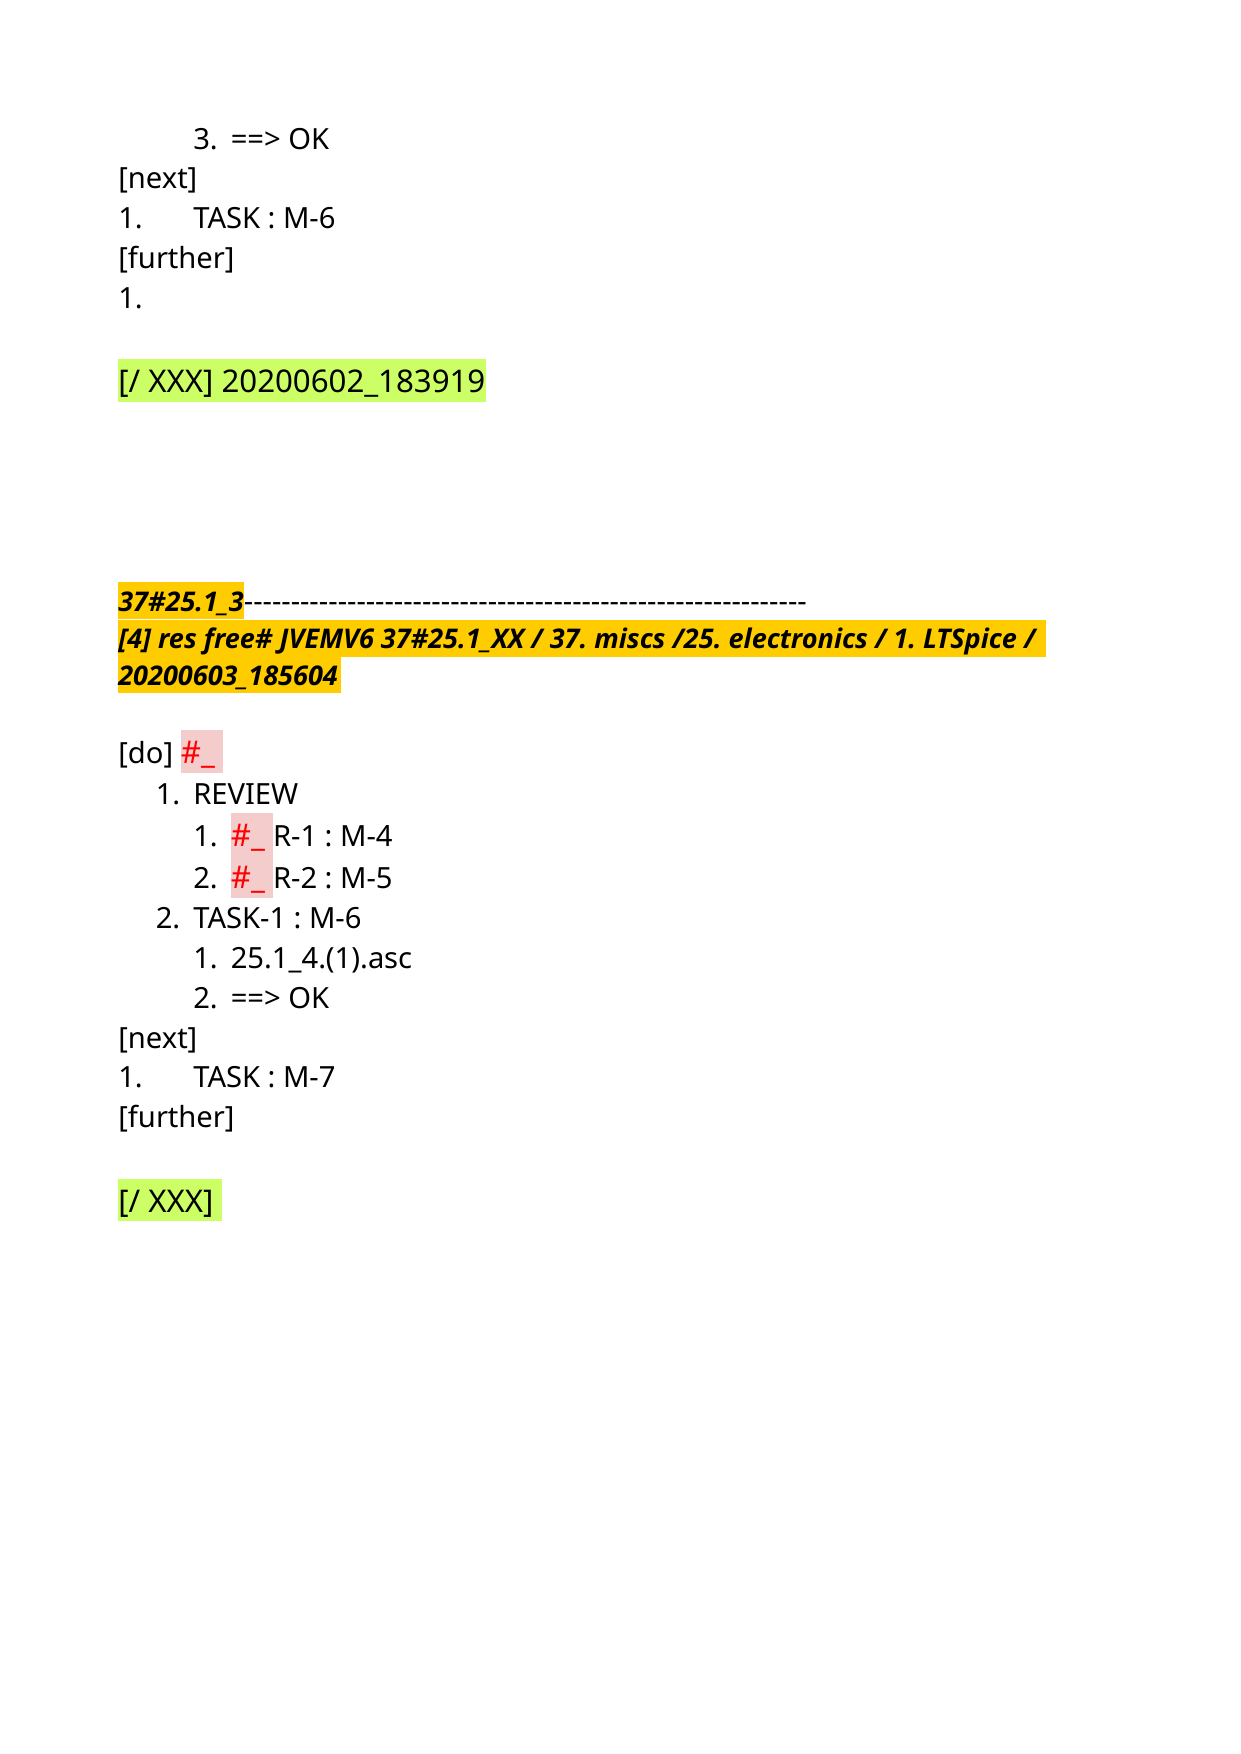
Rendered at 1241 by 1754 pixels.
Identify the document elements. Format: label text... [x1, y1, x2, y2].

text [further] [118, 1096, 1122, 1136]
list ==> OK [193, 118, 1122, 158]
list TASK-1 : M-6 [156, 898, 1122, 937]
text [next] [118, 1017, 1122, 1057]
list REVIEW [156, 773, 1122, 813]
text [do] #_ [118, 730, 1122, 773]
list #_ R-1 : M-4 [193, 813, 1122, 855]
list 25.1_4.(1).asc [193, 937, 1122, 977]
text [/ XXX] [118, 1136, 1122, 1221]
list TASK : M-7 [118, 1057, 1122, 1096]
text [/ XXX] 20200602_183919 [118, 317, 1122, 402]
list TASK : M-6 [118, 197, 1122, 237]
text [4] res free# JVEMV6 37#25.1_XX / 37. miscs /25. electronics / 1. LTSpice / 20200603_185604 [118, 620, 1122, 693]
list #_ R-2 : M-5 [193, 855, 1122, 898]
list ==> OK [193, 977, 1122, 1017]
text [next] [118, 158, 1122, 197]
text 37#25.1_3------------------------------------------------------------ [118, 580, 1122, 620]
text [further] [118, 237, 1122, 277]
